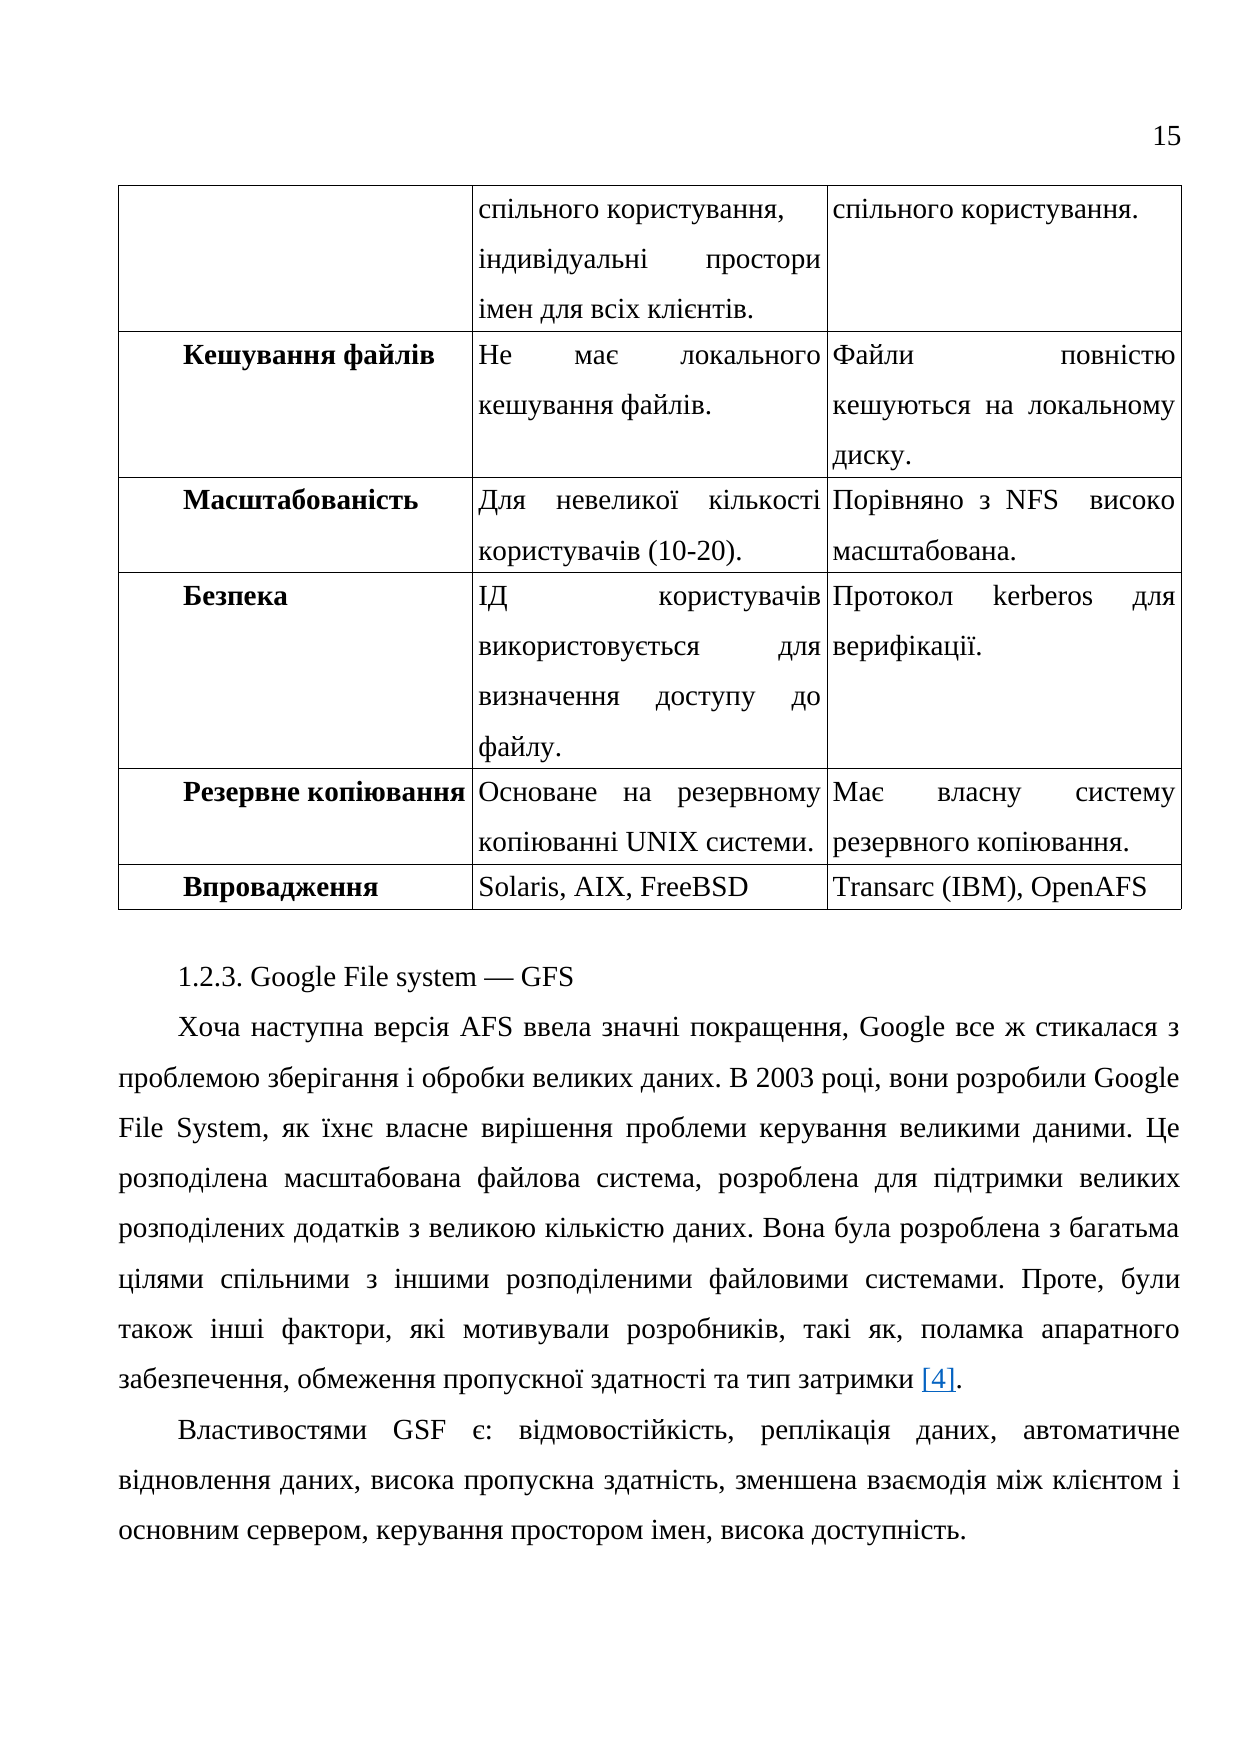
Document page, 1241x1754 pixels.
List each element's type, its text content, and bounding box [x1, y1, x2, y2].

table_cell Безпека [119, 573, 472, 768]
table_cell Резервне копіювання [119, 769, 472, 863]
table_cell Порівняно з NFS високо масштабована. [828, 478, 1181, 572]
table_cell ІД користувачів використовується для визначення доступу до файлу. [473, 573, 827, 768]
table_cell Для невеликої кількості користувачів (10-20). [473, 478, 827, 572]
subtitle 1.2.3. Google File system — GFS [118, 959, 1181, 993]
table_cell Не має локального кешування файлів. [473, 332, 827, 477]
table_cell Файли повністю кешуються на локальному диску. [828, 332, 1181, 477]
table_cell Протокол kerberos для верифікації. [828, 573, 1181, 768]
table_cell Має власну систему резервного копіювання. [828, 769, 1181, 863]
table_cell Основане на резервному копіюванні UNIX системи. [473, 769, 827, 863]
text Властивостями GSF є: відмовостійкість, реплікація даних, автоматичне відновлення даних, висока пропускна здатність, зменшена взаємодія між клієнтом і основним сервером, керування простором імен, висока доступність. [118, 1412, 1181, 1546]
table_cell Transarc (IBM), OpenAFS [828, 865, 1181, 909]
table_cell спільного користування. [828, 186, 1181, 331]
table_cell Кешування файлів [119, 332, 472, 477]
table_cell Solaris, AIX, FreeBSD [473, 865, 827, 909]
table_cell Масштабованість [119, 478, 472, 572]
table_cell [119, 186, 472, 331]
text Хоча наступна версія AFS ввела значні покращення, Google все ж стикалася з проблемою зберігання і обробки великих даних. В 2003 році, вони розробили Google File System, як їхнє власне вирішення проблеми керування великими даними. Це розподілена масштабована файлова система, розроблена для підтримки великих розподілених додатків з великою кількістю даних. Вона була розроблена з багатьма цілями спільними з іншими розподіленими файловими системами. Проте, були також інші фактори, які мотивували розробників, такі як, поламка апаратного забезпечення, обмеження пропускної здатності та тип затримки [4]. [118, 1009, 1181, 1395]
table_cell Впровадження [119, 865, 472, 909]
table_cell спільного користування, індивідуальні простори імен для всіх клієнтів. [473, 186, 827, 331]
